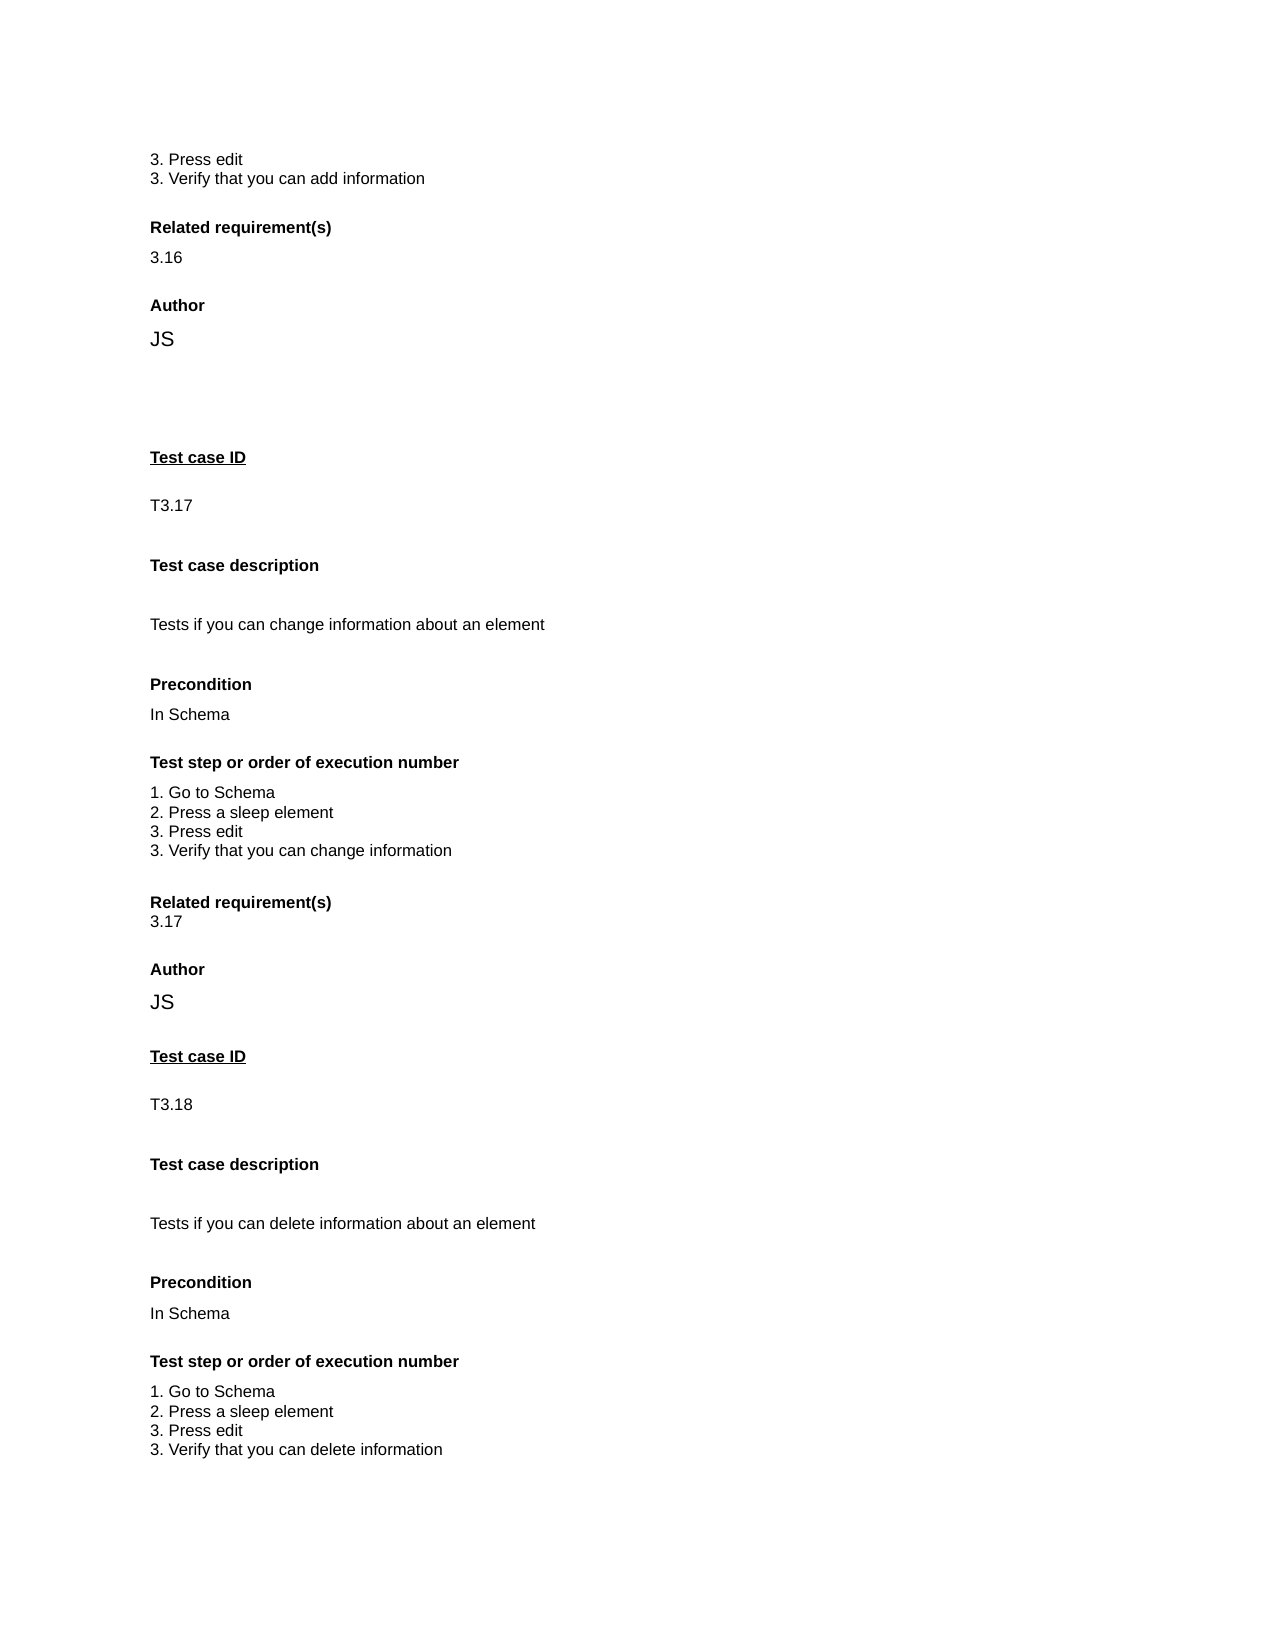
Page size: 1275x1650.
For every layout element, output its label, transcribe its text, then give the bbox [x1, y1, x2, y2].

subtitle Test step or order of execution number [150, 753, 1125, 772]
subtitle Test case description [150, 555, 1125, 574]
text 3.16 [150, 248, 1125, 267]
subtitle Tests if you can change information about an element [150, 615, 1125, 634]
subtitle Author [150, 960, 1125, 979]
subtitle Precondition [150, 674, 1125, 693]
text In Schema [150, 1304, 1125, 1323]
text 1. Go to Schema 2. Press a sleep element 3. Press edit 3. Verify that you can delete information [150, 1382, 1125, 1491]
subtitle T3.18 [150, 1095, 1125, 1114]
text In Schema [150, 705, 1125, 724]
text JS Test case ID [150, 326, 1125, 467]
subtitle Test step or order of execution number [150, 1352, 1125, 1371]
text JS Test case ID [150, 990, 1125, 1066]
subtitle Related requirement(s) [150, 217, 1125, 237]
subtitle T3.17 [150, 496, 1125, 515]
text 3. Press edit 3. Verify that you can add information [150, 150, 1125, 188]
subtitle Test case description [150, 1154, 1125, 1173]
text 1. Go to Schema 2. Press a sleep element 3. Press edit 3. Verify that you can change information Related requirement(s) 3.17 [150, 783, 1125, 931]
subtitle Author [150, 296, 1125, 315]
subtitle Tests if you can delete information about an element [150, 1214, 1125, 1233]
subtitle Precondition [150, 1273, 1125, 1292]
